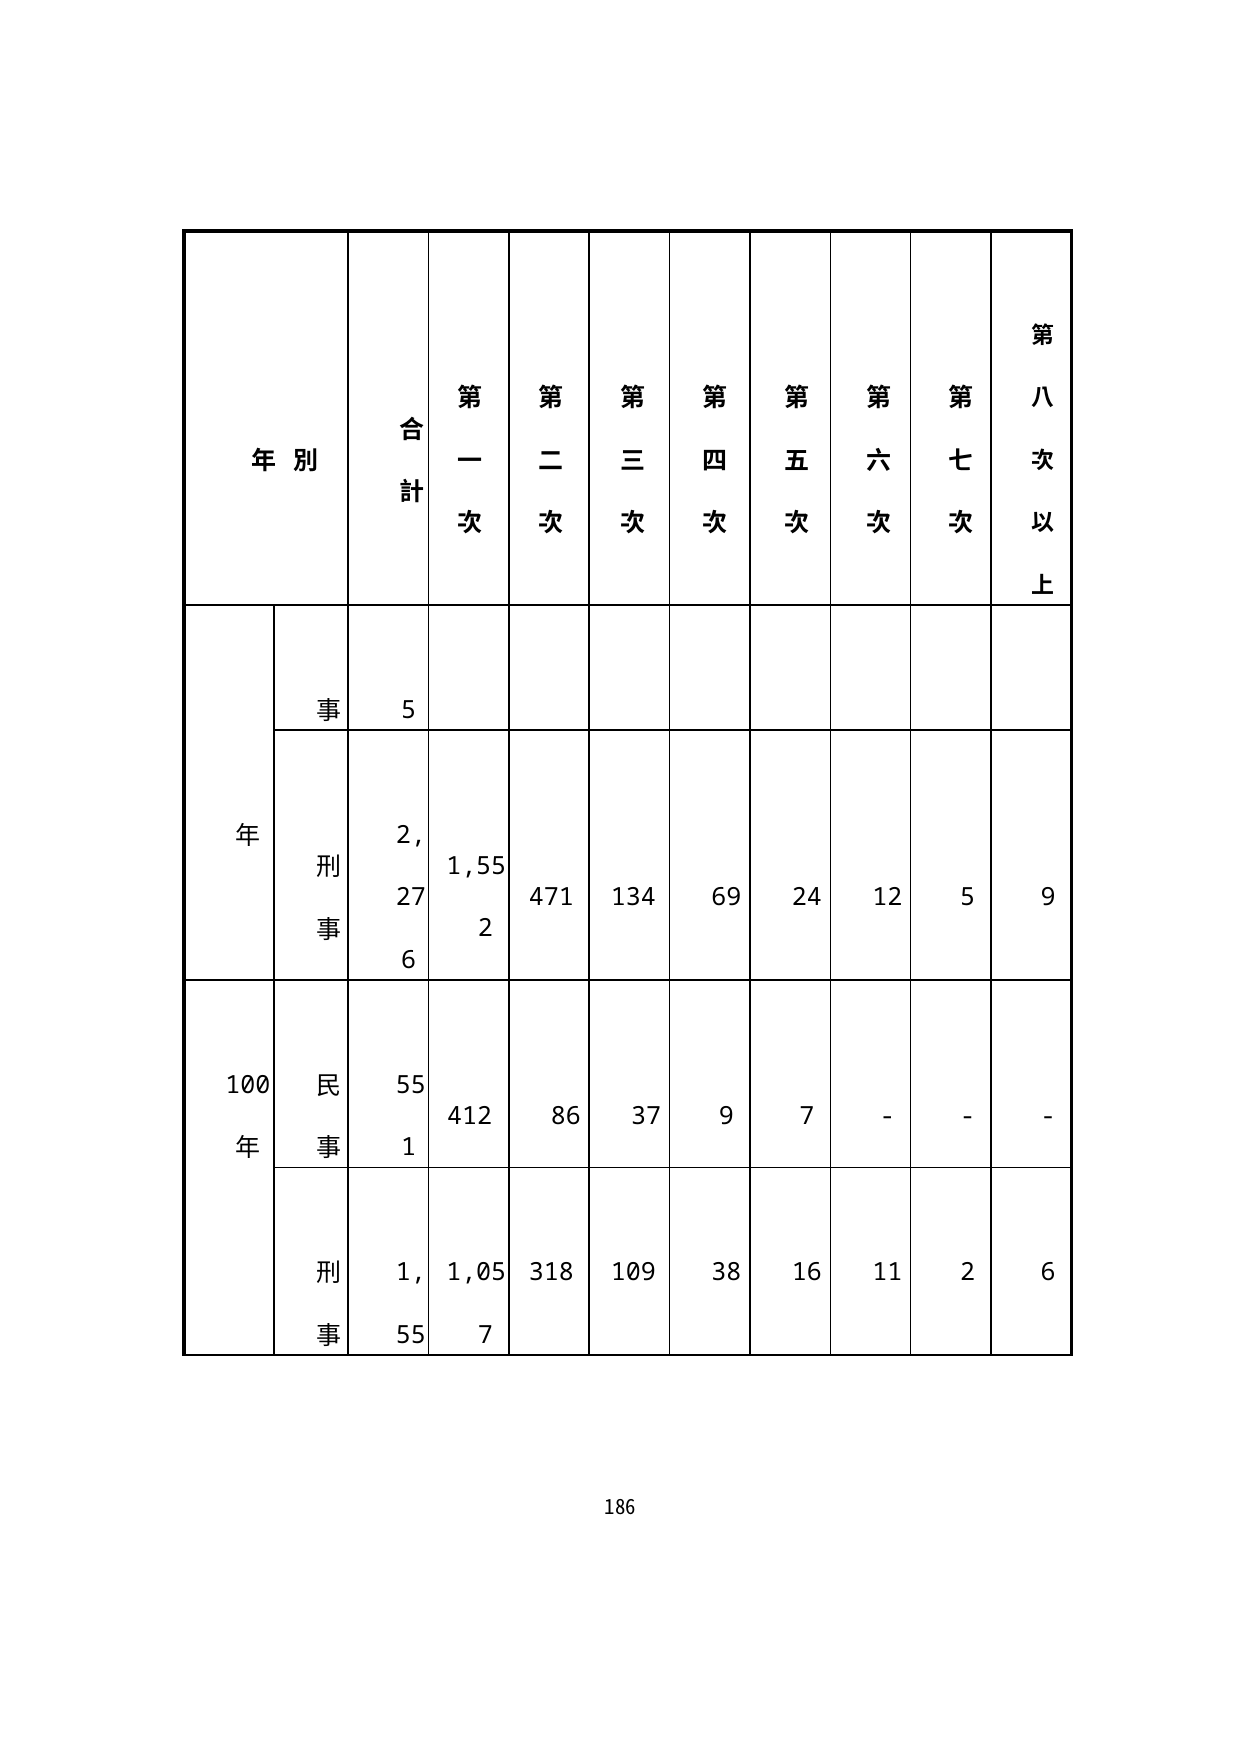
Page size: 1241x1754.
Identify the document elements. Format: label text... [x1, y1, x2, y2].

table_cell - [831, 606, 910, 729]
table_header 年別 [186, 233, 347, 604]
table_cell 民事 [275, 981, 347, 1167]
table_cell 109 [590, 1168, 669, 1354]
table_cell 1,55 [349, 1168, 428, 1354]
table_cell 38 [670, 1168, 749, 1354]
table_header 第五次 [751, 233, 830, 604]
table_cell - [992, 606, 1070, 729]
table_cell 100年 [186, 981, 273, 1354]
table_cell 412 [429, 981, 508, 1167]
table_cell 7 [751, 981, 830, 1167]
table_cell 事 [275, 606, 347, 729]
table_cell 16 [751, 1168, 830, 1354]
table_cell 24 [751, 731, 830, 979]
table_cell 134 [590, 731, 669, 979]
table_cell 1,552 [429, 731, 508, 979]
table_cell - [911, 981, 990, 1167]
table_cell [510, 606, 588, 729]
table_cell 刑事 [275, 1168, 347, 1354]
table_header 第一次 [429, 233, 508, 604]
table_cell 12 [831, 731, 910, 979]
table_cell 69 [670, 731, 749, 979]
table_header 第四次 [670, 233, 749, 604]
table_cell 11 [831, 1168, 910, 1354]
table_cell 2,276 [349, 731, 428, 979]
table_cell 5 [911, 731, 990, 979]
table_cell 6 [992, 1168, 1070, 1354]
table_cell 1,057 [429, 1168, 508, 1354]
table_cell - [911, 606, 990, 729]
table_cell 551 [349, 981, 428, 1167]
table_cell - [831, 981, 910, 1167]
table_header 合計 [349, 233, 428, 604]
table_cell 471 [510, 731, 588, 979]
table_header 第八次以上 [992, 233, 1070, 604]
table_cell - [992, 981, 1070, 1167]
table_header 第二次 [510, 233, 588, 604]
table_cell 318 [510, 1168, 588, 1354]
table_cell 刑事 [275, 731, 347, 979]
table_header 第七次 [911, 233, 990, 604]
table_cell 37 [590, 981, 669, 1167]
table_cell 年 [186, 606, 273, 979]
table_cell [670, 606, 749, 729]
table_cell 9 [992, 731, 1070, 979]
table_cell [751, 606, 830, 729]
table_cell 86 [510, 981, 588, 1167]
table_cell [590, 606, 669, 729]
table_cell 2 [911, 1168, 990, 1354]
table_header 第三次 [590, 233, 669, 604]
table_cell [429, 606, 508, 729]
table_cell 9 [670, 981, 749, 1167]
table_header 第六次 [831, 233, 910, 604]
table_cell 5 [349, 606, 428, 729]
